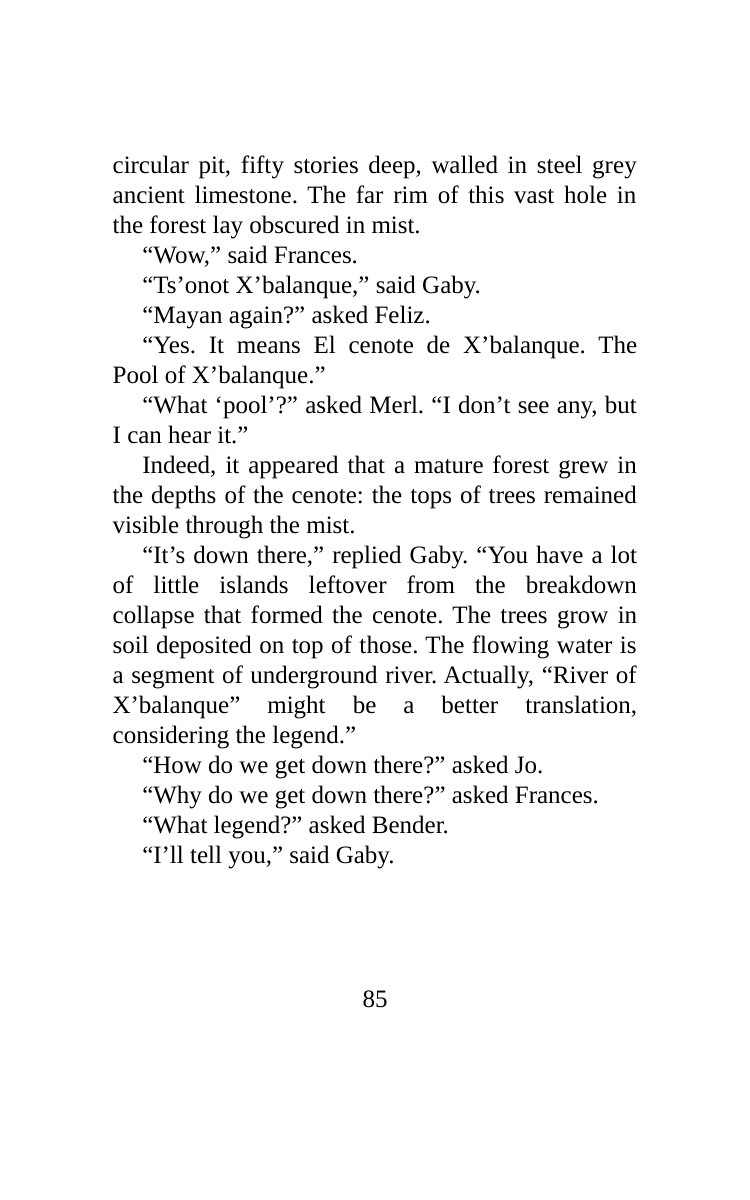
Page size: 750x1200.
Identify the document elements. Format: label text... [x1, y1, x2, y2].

text “Tsʼonot X’balanque,” said Gaby. [112, 270, 637, 300]
text “I’ll tell you,” said Gaby. [112, 840, 637, 870]
text “Yes. It means El cenote de X’balanque. The Pool of X’balanque.” [112, 330, 637, 390]
text “What ‘pool’?” asked Merl. “I don’t see any, but I can hear it.” [112, 390, 637, 450]
text “Why do we get down there?” asked Frances. [112, 780, 637, 810]
text “It’s down there,” replied Gaby. “You have a lot of little islands leftover from the breakdown collapse that formed the cenote. The trees grow in soil deposited on top of those. The flowing water is a segment of underground river. Actually, “River of X’balanque” might be a better translation, considering the legend.” [112, 540, 637, 750]
text Indeed, it appeared that a mature forest grew in the depths of the cenote: the tops of trees remained visible through the mist. [112, 450, 637, 540]
text “Wow,” said Frances. [112, 240, 637, 270]
text circular pit, fifty stories deep, walled in steel grey ancient limestone. The far rim of this vast hole in the forest lay obscured in mist. [112, 150, 637, 240]
text “What legend?” asked Bender. [112, 810, 637, 840]
text “Mayan again?” asked Feliz. [112, 300, 637, 330]
text “How do we get down there?” asked Jo. [112, 750, 637, 780]
